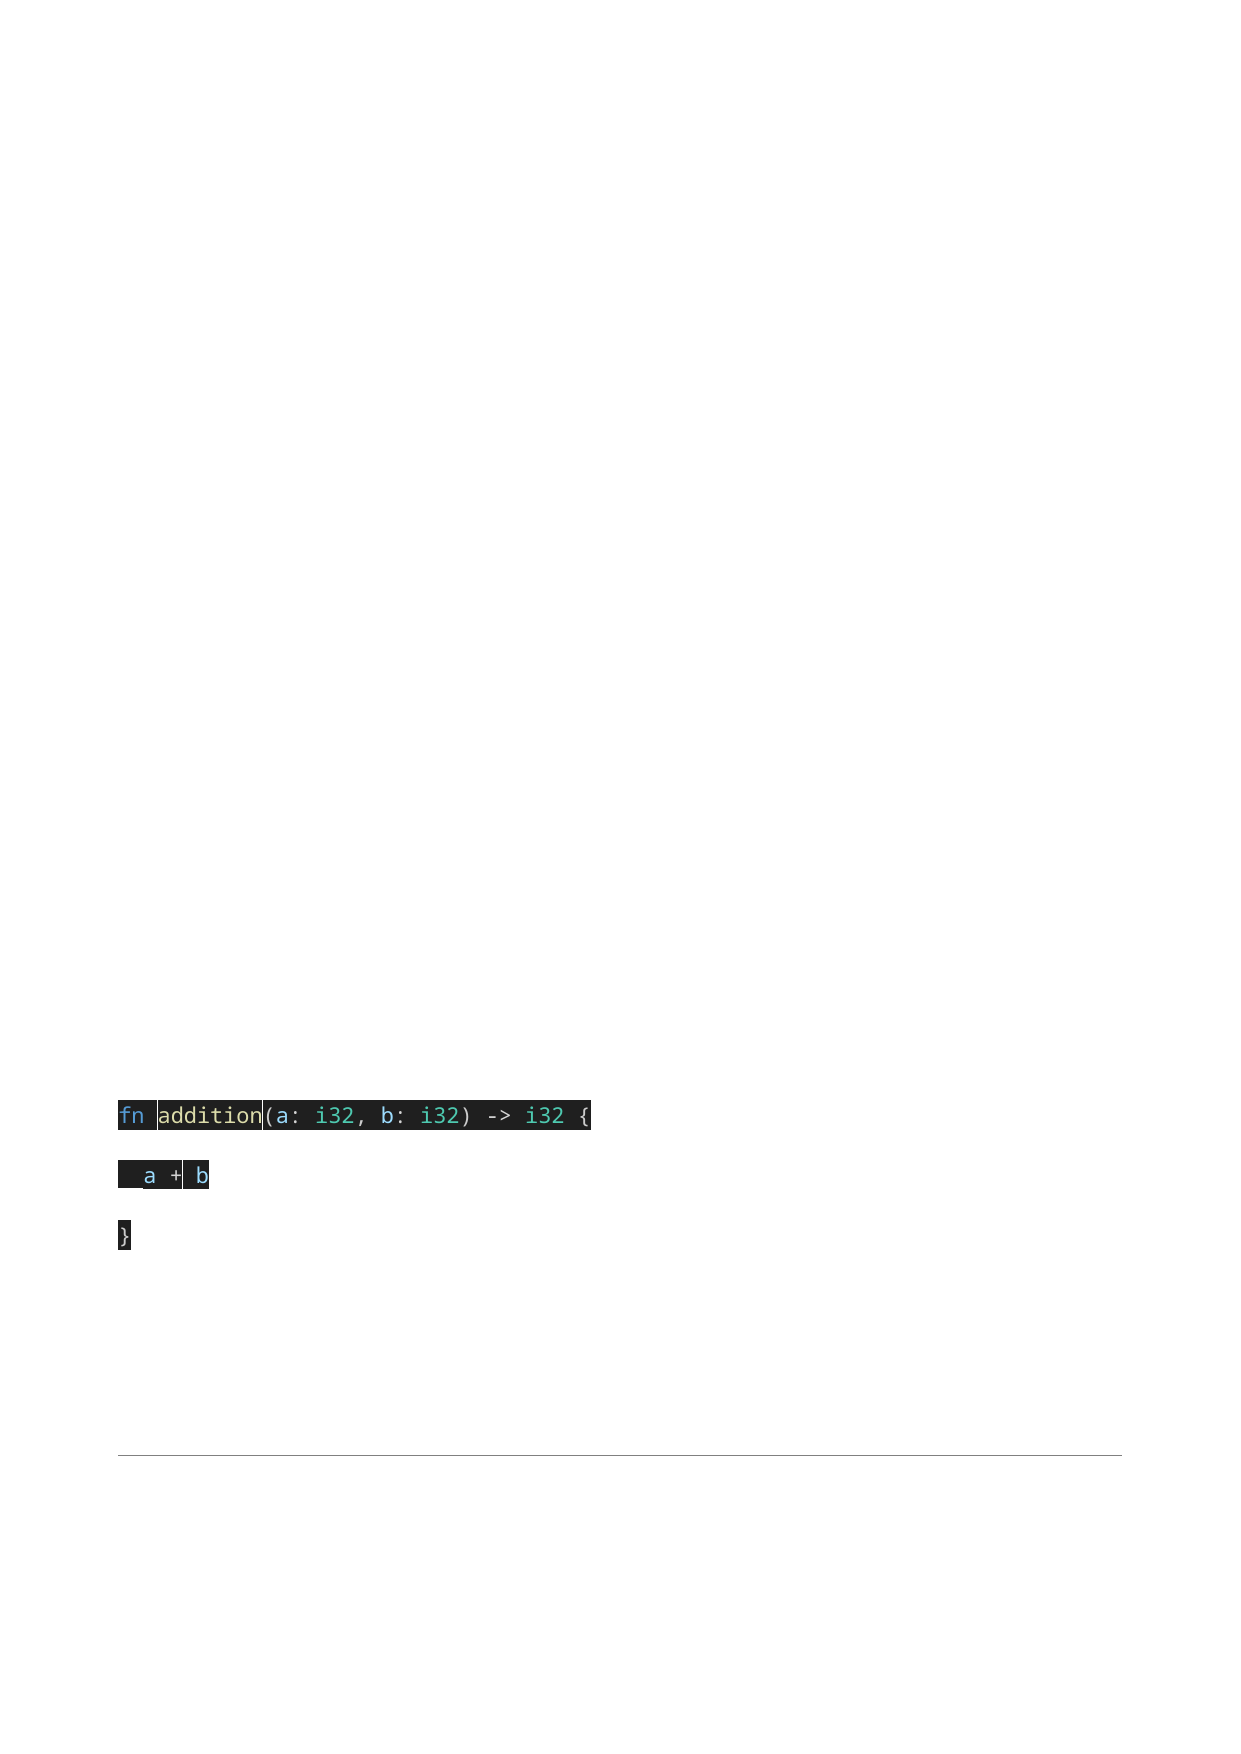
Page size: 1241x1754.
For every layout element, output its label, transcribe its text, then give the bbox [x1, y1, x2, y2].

text } [118, 677, 1122, 705]
text C’est une "spécificité" de Rust : presque tout est une expression. [118, 798, 1122, 827]
text } [118, 1220, 1122, 1250]
list Une instruction se termine par un ; et ne retourne rien. [162, 860, 1122, 891]
subtitle 5.1. Déclaration d'une fonction [118, 291, 1122, 324]
text Rust [118, 514, 1122, 543]
subtitle 5.2. Le concept d'Expression (Valeur de retour implicite) [118, 735, 1122, 768]
text fn addition(a: i32, b: i32) -> i32 { [118, 1100, 1122, 1130]
text a + b // Pas de "return", pas de ";" -> C'est la valeur de retour ! [118, 1159, 1122, 1220]
text // Corps de la fonction [118, 619, 1122, 648]
text Exemple : [118, 990, 1122, 1019]
text fn nom_de_la_fonction(parametre: type) -> type_de_retour { [118, 561, 1122, 590]
subtitle 5 — Fonctions & Expressions [118, 118, 1122, 161]
text Rust [118, 1053, 1122, 1081]
text Dans cette étape, nous allons structurer notre projet task-cli. Au lieu d'avoir un énorme bloc de code dans le main, nous allons créer des petites briques réutilisables. [118, 191, 1122, 257]
text On peut toujours utiliser le mot-clé return pour sortir d'une fonction plus tôt, mais la convention Rust est d'utiliser l'expression finale sans point-virgule. [177, 1337, 1063, 1397]
list Une expression n'a pas de ; à la fin et "devient" la valeur de retour. [162, 925, 1122, 956]
text En Rust, on utilise le mot-clé fn. Contrairement à d'autres langages, l'ordre n'importe pas : vous pouvez appeler une fonction dans le code même si elle est définie plus bas dans le fichier. [118, 354, 1122, 418]
text Syntaxe : [118, 451, 1122, 480]
